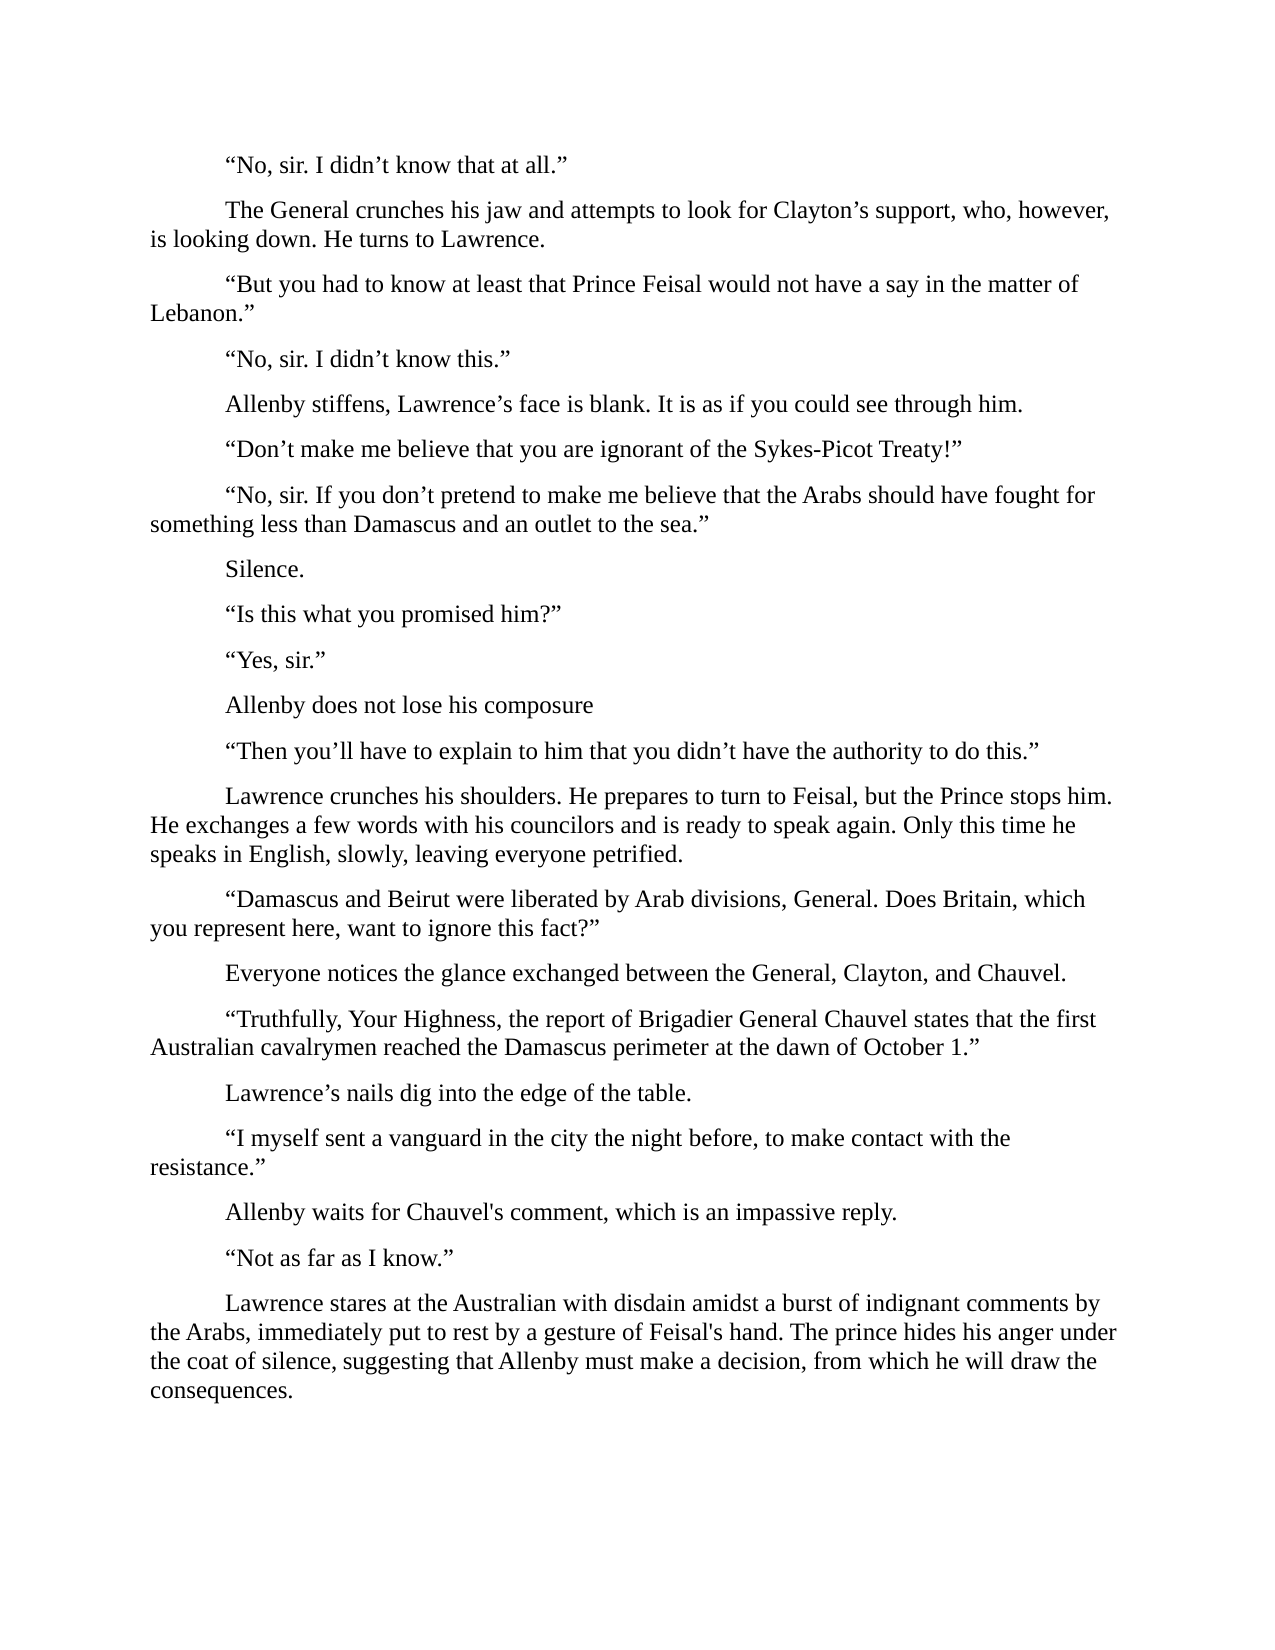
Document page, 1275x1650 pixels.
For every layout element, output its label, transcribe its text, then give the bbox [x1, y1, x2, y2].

text “No, sir. I didn’t know this.” [150, 344, 1125, 372]
text “But you had to know at least that Prince Feisal would not have a say in the matter of Lebanon.” [150, 269, 1125, 327]
text Lawrence’s nails dig into the edge of the table. [150, 1078, 1125, 1107]
text The General crunches his jaw and attempts to look for Clayton’s support, who, however, is looking down. He turns to Lawrence. [150, 195, 1125, 253]
text Allenby does not lose his composure [150, 690, 1125, 719]
text “Damascus and Beirut were liberated by Arab divisions, General. Does Britain, which you represent here, want to ignore this fact?” [150, 884, 1125, 942]
text “No, sir. If you don’t pretend to make me believe that the Arabs should have fought for something less than Damascus and an outlet to the sea.” [150, 480, 1125, 537]
text Silence. [150, 554, 1125, 583]
text Allenby waits for Chauvel's comment, which is an impassive reply. [150, 1197, 1125, 1226]
text “Yes, sir.” [150, 645, 1125, 674]
text Everyone notices the glance exchanged between the General, Clayton, and Chauvel. [150, 958, 1125, 987]
text Lawrence crunches his shoulders. He prepares to turn to Feisal, but the Prince stops him. He exchanges a few words with his councilors and is ready to speak again. Only this time he speaks in English, slowly, leaving everyone petrified. [150, 781, 1125, 867]
text “Then you’ll have to explain to him that you didn’t have the authority to do this.” [150, 736, 1125, 764]
text “Is this what you promised him?” [150, 599, 1125, 628]
text Allenby stiffens, Lawrence’s face is blank. It is as if you could see through him. [150, 389, 1125, 418]
text “Truthfully, Your Highness, the report of Brigadier General Chauvel states that the first Australian cavalrymen reached the Damascus perimeter at the dawn of October 1.” [150, 1004, 1125, 1061]
text Lawrence stares at the Australian with disdain amidst a burst of indignant comments by the Arabs, immediately put to rest by a gesture of Feisal's hand. The prince hides his anger under the coat of silence, suggesting that Allenby must make a decision, from which he will draw the consequences. [150, 1288, 1125, 1404]
text “No, sir. I didn’t know that at all.” [150, 150, 1125, 179]
text “I myself sent a vanguard in the city the night before, to make contact with the resistance.” [150, 1123, 1125, 1181]
text “Don’t make me believe that you are ignorant of the Sykes-Picot Treaty!” [150, 434, 1125, 463]
text “Not as far as I know.” [150, 1243, 1125, 1272]
